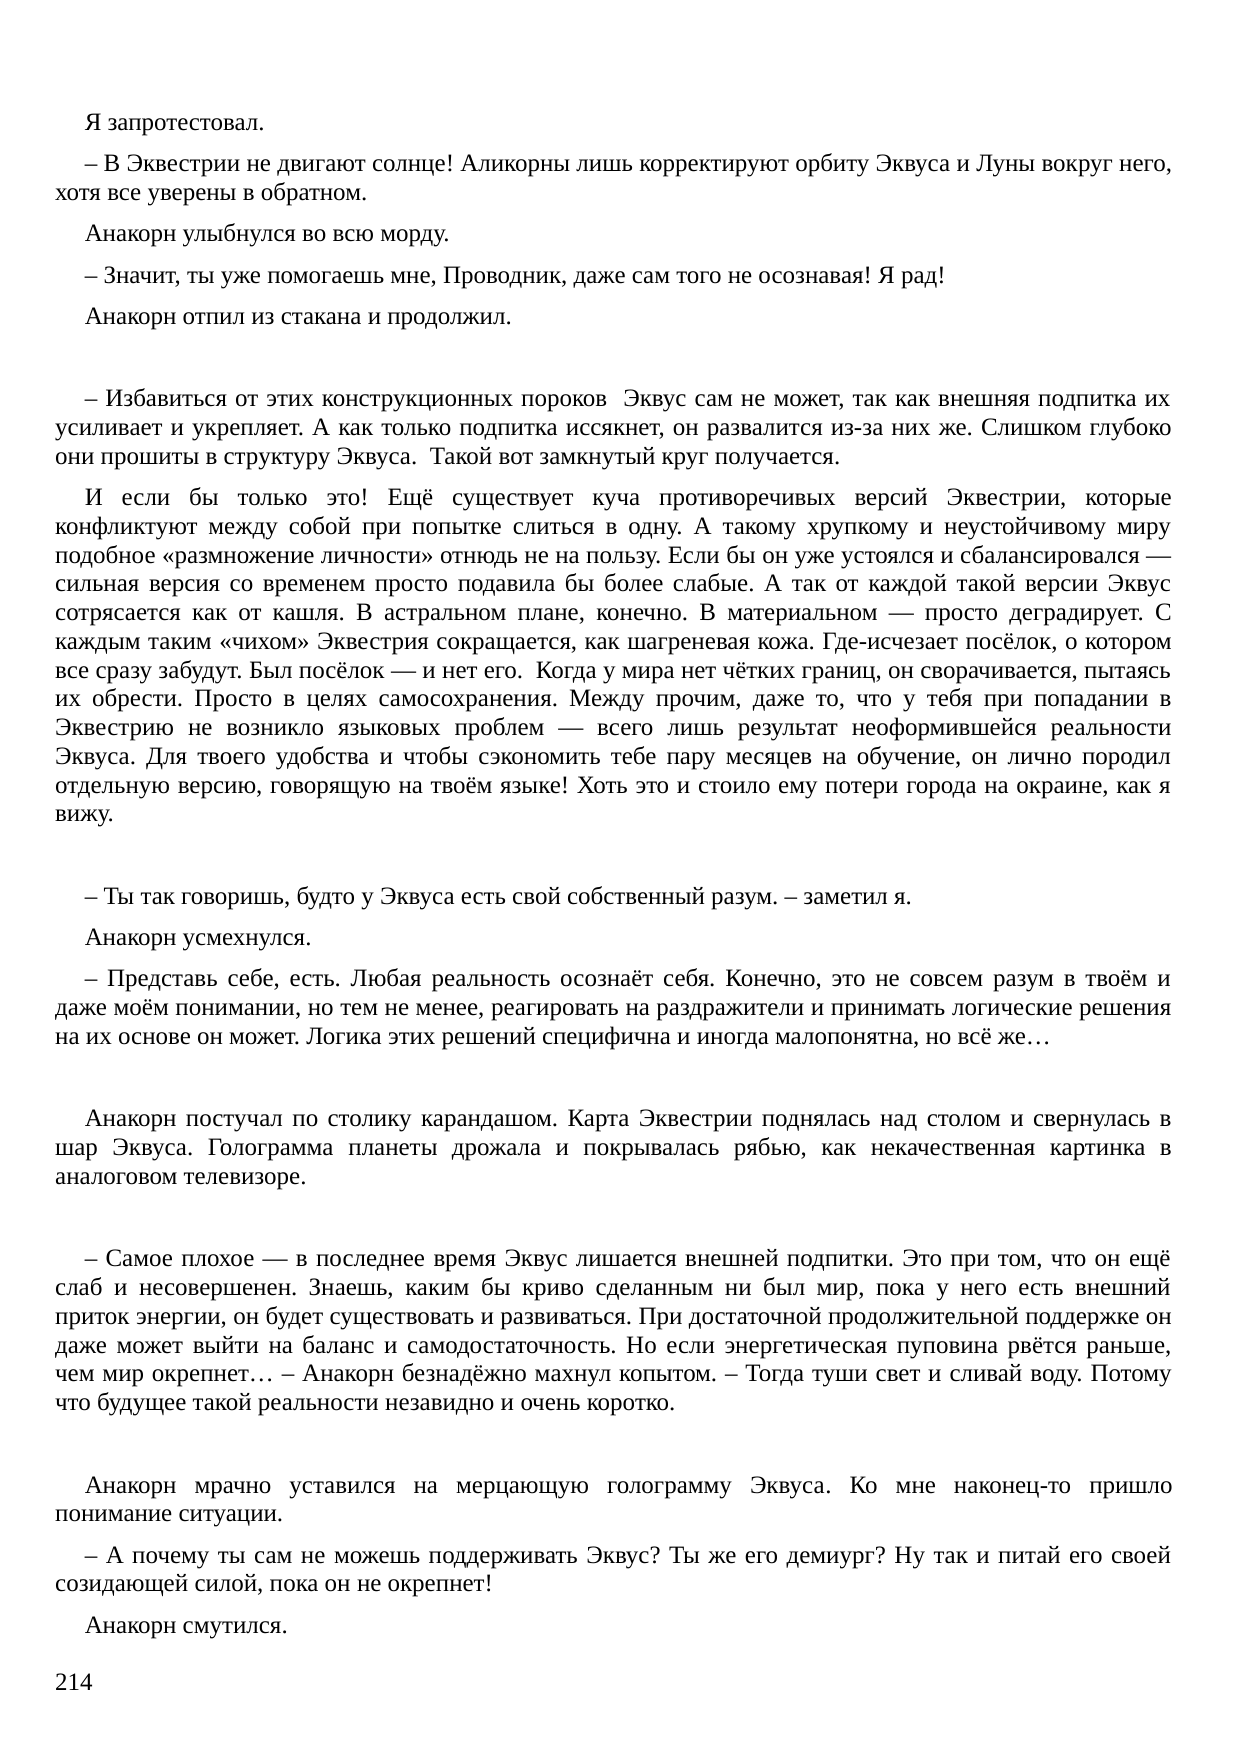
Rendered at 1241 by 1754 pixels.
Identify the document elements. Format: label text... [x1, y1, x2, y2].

text – В Эквестрии не двигают солнце! Аликорны лишь корректируют орбиту Эквуса и Луны вокруг него, хотя все уверены в обратном. [55, 148, 1173, 206]
text Анакорн постучал по столику карандашом. Карта Эквестрии поднялась над столом и свернулась в шар Эквуса. Голограмма планеты дрожала и покрывалась рябью, как некачественная картинка в аналоговом телевизоре. [55, 1103, 1173, 1190]
text – Самое плохое — в последнее время Эквус лишается внешней подпитки. Это при том, что он ещё слаб и несовершенен. Знаешь, каким бы криво сделанным ни был мир, пока у него есть внешний приток энергии, он будет существовать и развиваться. При достаточной продолжительной поддержке он даже может выйти на баланс и самодостаточность. Но если энергетическая пуповина рвётся раньше, чем мир окрепнет… – Анакорн безнадёжно махнул копытом. – Тогда туши свет и сливай воду. Потому что будущее такой реальности незавидно и очень коротко. [55, 1243, 1173, 1416]
text – Представь себе, есть. Любая реальность осознаёт себя. Конечно, это не совсем разум в твоём и даже моём понимании, но тем не менее, реагировать на раздражители и принимать логические решения на их основе он может. Логика этих решений специфична и иногда малопонятна, но всё же… [55, 963, 1173, 1050]
text – Ты так говоришь, будто у Эквуса есть свой собственный разум. – заметил я. [55, 881, 1173, 910]
text Анакорн улыбнулся во всю морду. [55, 218, 1173, 247]
text Анакорн усмехнулся. [55, 922, 1173, 951]
text – Значит, ты уже помогаешь мне, Проводник, даже сам того не осознавая! Я рад! [55, 260, 1173, 288]
text Анакорн мрачно уставился на мерцающую голограмму Эквуса. Ко мне наконец-то пришло понимание ситуации. [55, 1470, 1173, 1527]
text – Избавиться от этих конструкционных пороков Эквус сам не может, так как внешняя подпитка их усиливает и укрепляет. А как только подпитка иссякнет, он развалится из-за них же. Слишком глубоко они прошиты в структуру Эквуса. Такой вот замкнутый круг получается. [55, 383, 1173, 470]
text Анакорн отпил из стакана и продолжил. [55, 301, 1173, 330]
text Анакорн смутился. [55, 1610, 1173, 1638]
text Я запротестовал. [55, 107, 1173, 136]
text И если бы только это! Ещё существует куча противоречивых версий Эквестрии, которые конфликтуют между собой при попытке слиться в одну. А такому хрупкому и неустойчивому миру подобное «размножение личности» отнюдь не на пользу. Если бы он уже устоялся и сбалансировался — сильная версия со временем просто подавила бы более слабые. А так от каждой такой версии Эквус сотрясается как от кашля. В астральном плане, конечно. В материальном — просто деградирует. С каждым таким «чихом» Эквестрия сокращается, как шагреневая кожа. Где-исчезает посёлок, о котором все сразу забудут. Был посёлок — и нет его. Когда у мира нет чётких границ, он сворачивается, пытаясь их обрести. Просто в целях самосохранения. Между прочим, даже то, что у тебя при попадании в Эквестрию не возникло языковых проблем — всего лишь результат неоформившейся реальности Эквуса. Для твоего удобства и чтобы сэкономить тебе пару месяцев на обучение, он лично породил отдельную версию, говорящую на твоём языке! Хоть это и стоило ему потери города на окраине, как я вижу. [55, 482, 1173, 827]
text – А почему ты сам не можешь поддерживать Эквус? Ты же его демиург? Ну так и питай его своей созидающей силой, пока он не окрепнет! [55, 1540, 1173, 1597]
